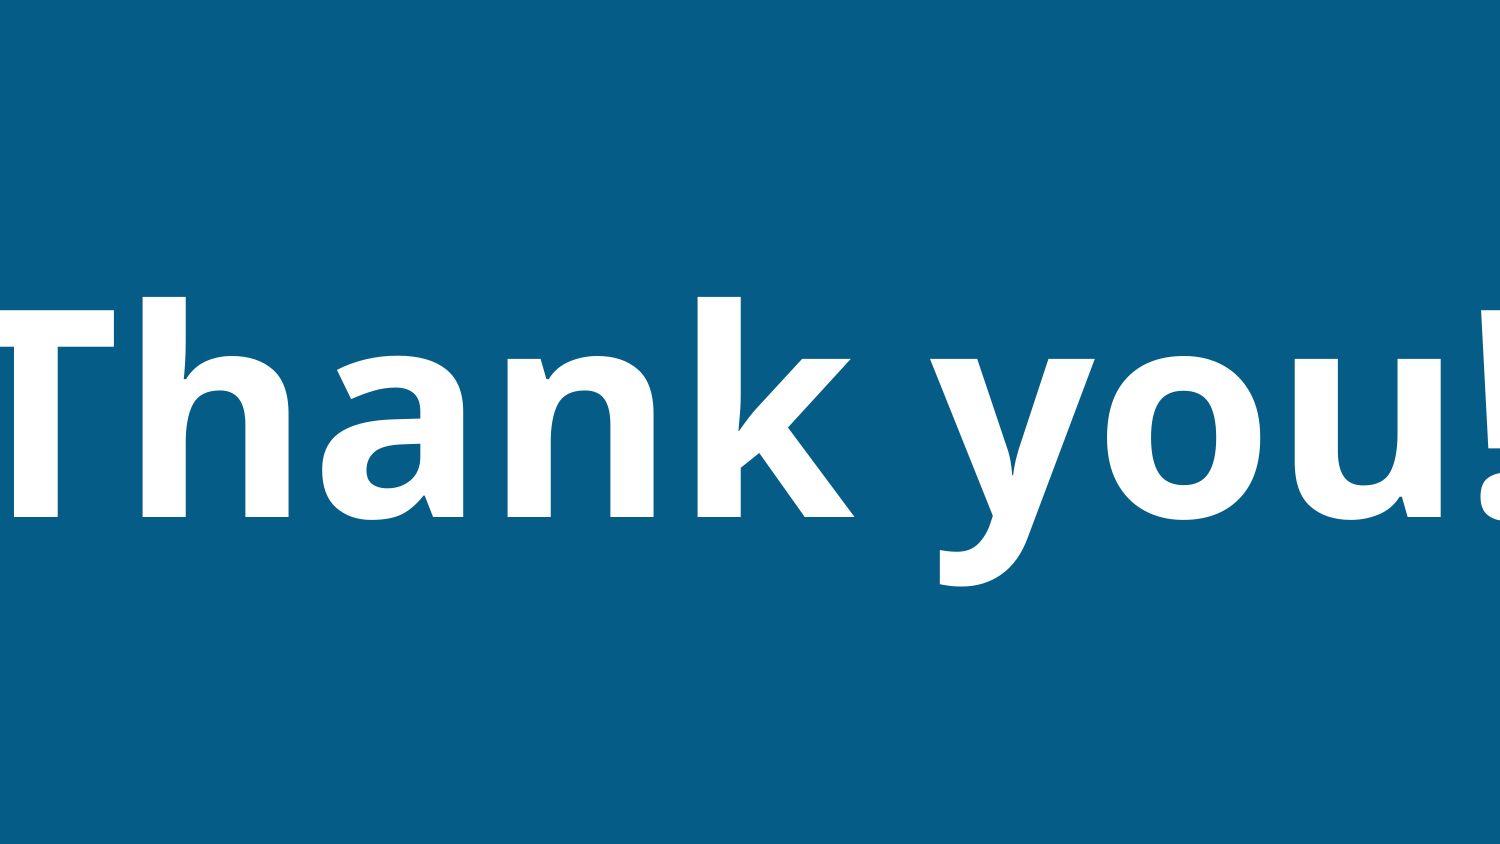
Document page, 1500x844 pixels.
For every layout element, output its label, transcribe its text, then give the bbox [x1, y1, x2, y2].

text_box Thank you! [0, 220, 1500, 584]
